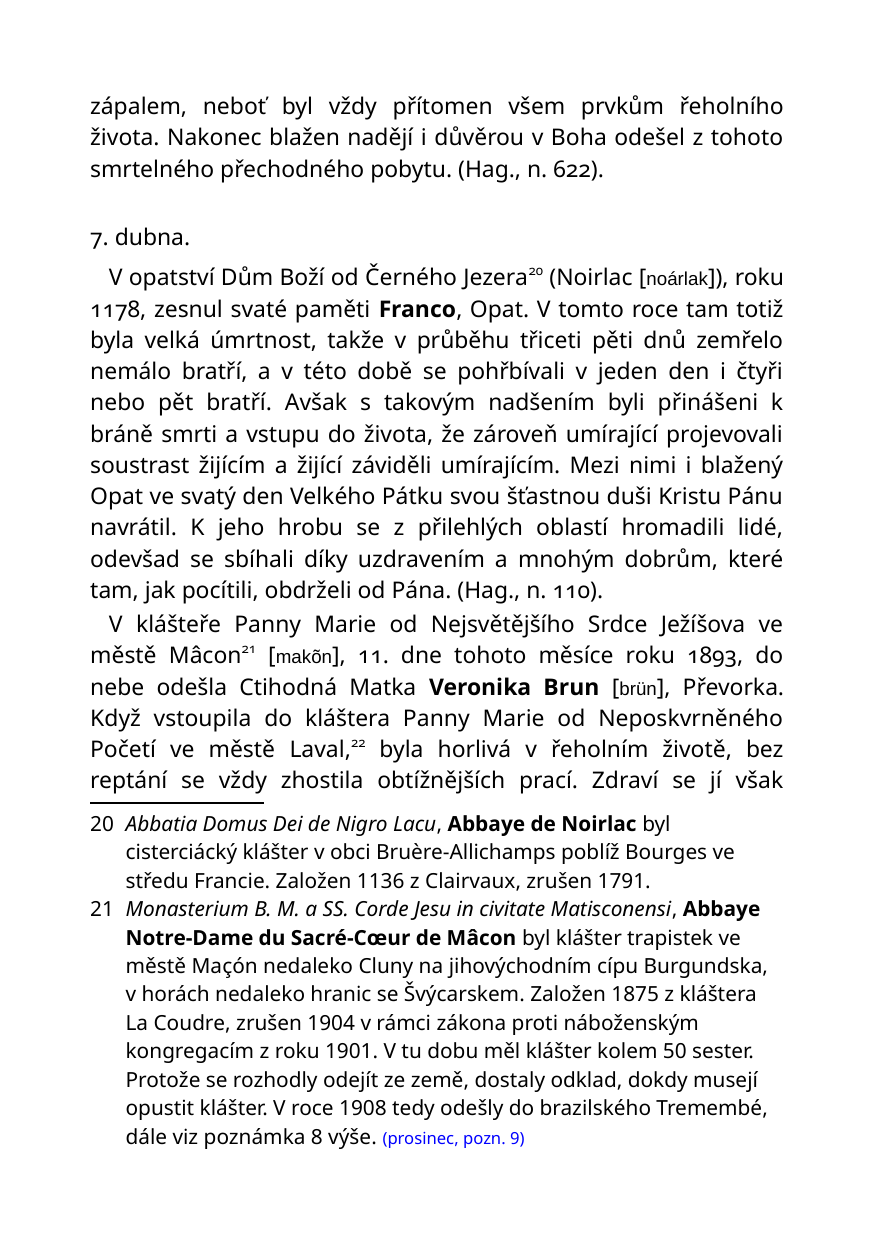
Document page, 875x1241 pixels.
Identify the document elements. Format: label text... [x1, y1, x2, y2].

text Abbatia Domus Dei de Nigro Lacu, Abbaye de Noirlac byl cisterciácký klášter v obci Bruère-Allichamps poblíž Bourges ve středu Francie. Založen 1136 z Clairvaux, zrušen 1791. [90, 809, 784, 894]
text V klášteře Panny Marie od Nejsvětějšího Srdce Ježíšova ve městě Mâcon [makõn], 11. dne tohoto měsíce roku 1893, do nebe odešla Ctihodná Matka Veronika Brun [brün], Převorka. Když vstoupila do kláštera Panny Marie od Neposkvrněného Početí ve městě Laval, byla horlivá v řeholním životě, bez reptání se vždy zhostila obtížnějších prací. Zdraví se jí však [90, 608, 784, 796]
text 7. dubna. [90, 221, 784, 252]
text zápalem, neboť byl vždy přítomen všem prvkům řeholního života. Nakonec blažen nadějí i důvěrou v Boha odešel z tohoto smrtelného přechodného pobytu. (Hag., n. 622). [90, 90, 784, 184]
text Monasterium B. M. a SS. Corde Jesu in civitate Matisconensi, Abbaye Notre-Dame du Sacré-Cœur de Mâcon byl klášter trapistek ve městě Maçón nedaleko Cluny na jihovýchodním cípu Burgundska, v horách nedaleko hranic se Švýcarskem. Založen 1875 z kláštera La Coudre, zrušen 1904 v rámci zákona proti náboženským kongregacím z roku 1901. V tu dobu měl klášter kolem 50 sester. Protože se rozhodly odejít ze země, dostaly odklad, dokdy musejí opustit klášter. V roce 1908 tedy odešly do brazilského Tremembé, dále viz poznámka 8 výše. (prosinec, pozn. 9) [90, 894, 784, 1150]
text V opatství Dům Boží od Černého Jezera (Noirlac [noárlak]), roku 1178, zesnul svaté paměti Franco, Opat. V tomto roce tam totiž byla velká úmrtnost, takže v průběhu třiceti pěti dnů zemřelo nemálo bratří, a v této době se pohřbívali v jeden den i čtyři nebo pět bratří. Avšak s takovým nadšením byli přinášeni k bráně smrti a vstupu do života, že zároveň umírající projevovali soustrast žijícím a žijící záviděli umírajícím. Mezi nimi i blažený Opat ve svatý den Velkého Pátku svou šťastnou duši Kristu Pánu navrátil. K jeho hrobu se z přilehlých oblastí hromadili lidé, odevšad se sbíhali díky uzdravením a mnohým dobrům, které tam, jak pocítili, obdrželi od Pána. (Hag., n. 110). [90, 261, 784, 605]
